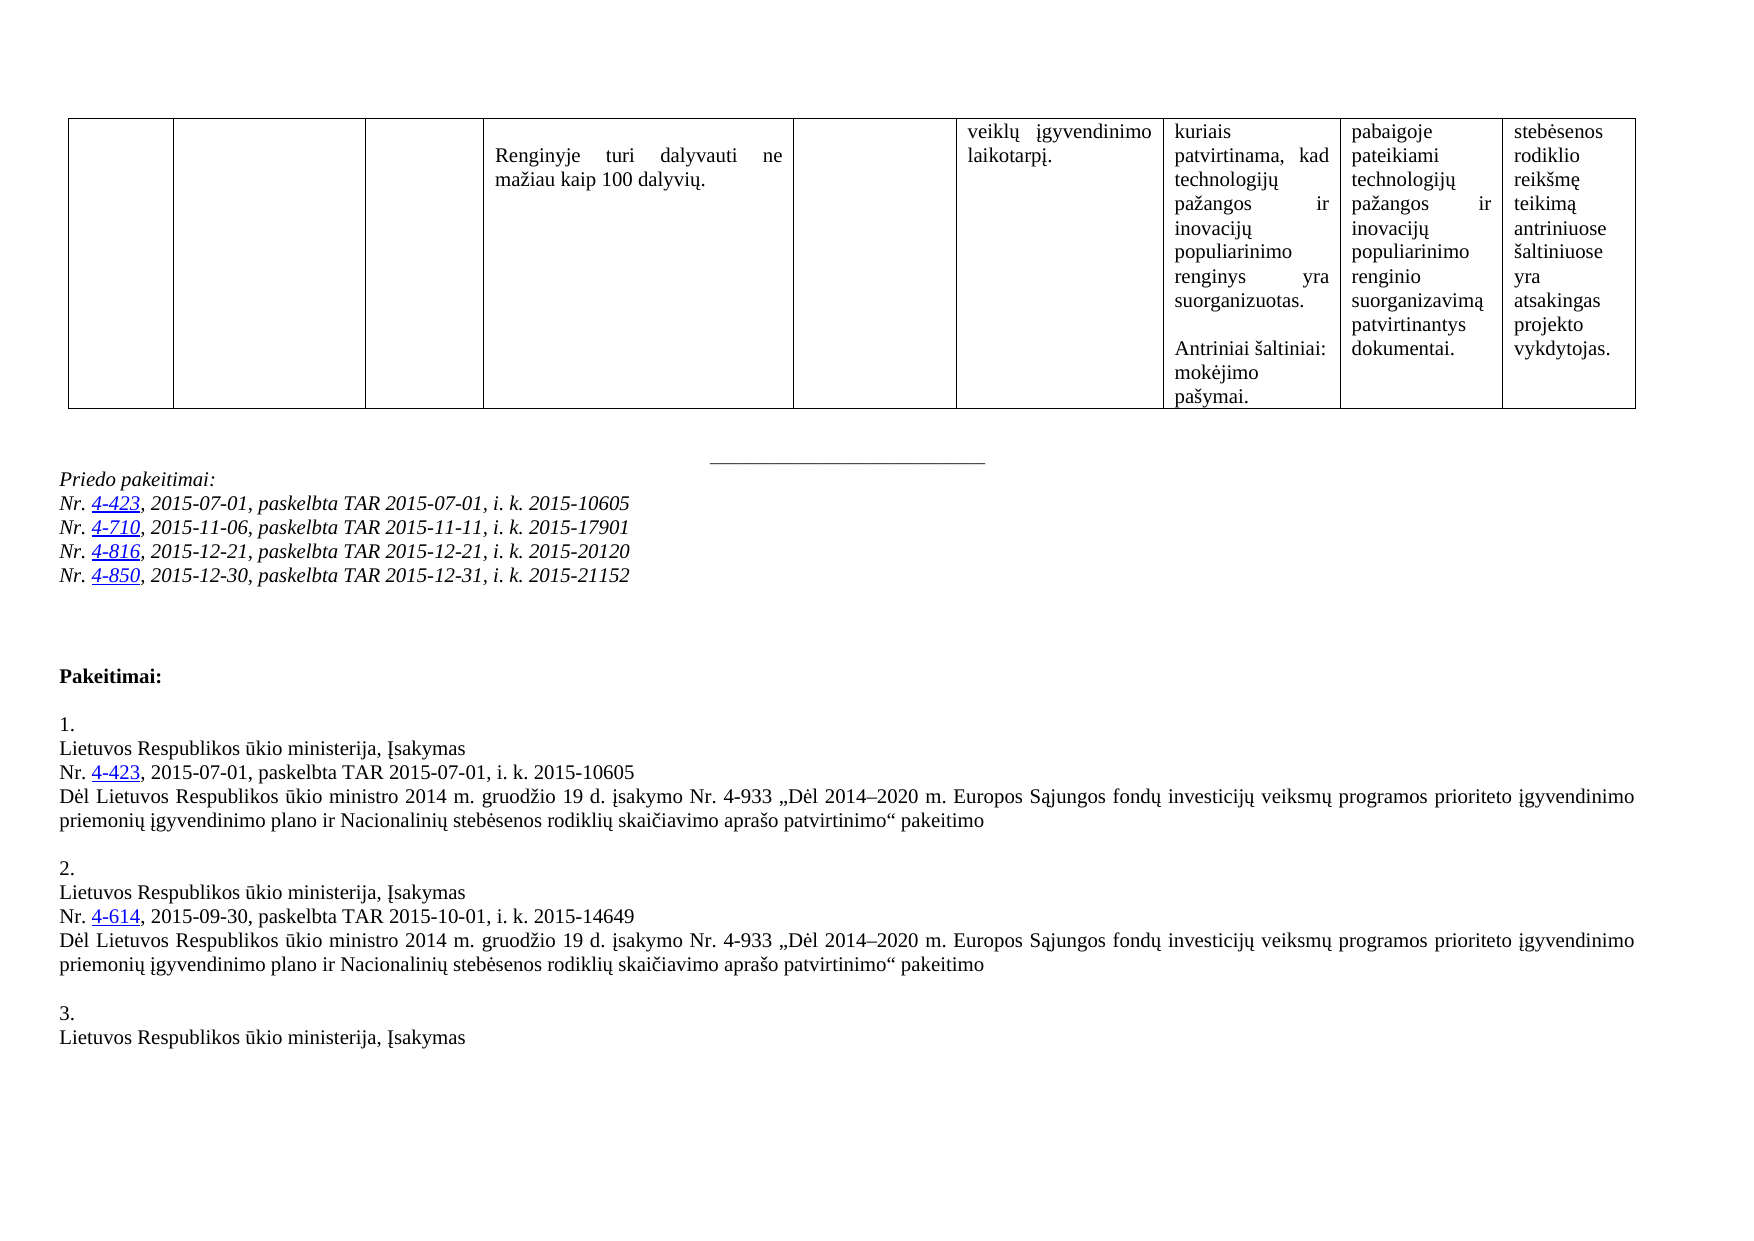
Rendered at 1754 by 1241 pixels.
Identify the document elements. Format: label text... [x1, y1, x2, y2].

text Lietuvos Respublikos ūkio ministerija, Įsakymas [59, 880, 1636, 904]
text Nr. 4-614, 2015-09-30, paskelbta TAR 2015-10-01, i. k. 2015-14649 [59, 904, 1636, 928]
text Pakeitimai: [59, 664, 1636, 688]
text Dėl Lietuvos Respublikos ūkio ministro 2014 m. gruodžio 19 d. įsakymo Nr. 4-933 „Dėl 2014–2020 m. Europos Sąjungos fondų investicijų veiksmų programos prioriteto įgyvendinimo priemonių įgyvendinimo plano ir Nacionalinių stebėsenos rodiklių skaičiavimo aprašo patvirtinimo“ pakeitimo [59, 784, 1636, 832]
table_cell kuriais patvirtinama, kad technologijų pažangos ir inovacijų populiarinimo renginys yra suorganizuotas. Antriniai šaltiniai: mokėjimo pašymai. [1164, 119, 1340, 408]
text Lietuvos Respublikos ūkio ministerija, Įsakymas [59, 1024, 1636, 1049]
text 1. [59, 712, 1636, 736]
text Priedo pakeitimai: [59, 466, 1636, 491]
text 3. [59, 1001, 1636, 1024]
text _________________________________ [59, 447, 1636, 466]
text Nr. 4-423, 2015-07-01, paskelbta TAR 2015-07-01, i. k. 2015-10605 [59, 491, 1636, 514]
text Nr. 4-816, 2015-12-21, paskelbta TAR 2015-12-21, i. k. 2015-20120 [59, 539, 1636, 563]
table_cell [69, 119, 173, 408]
table_cell Renginyje turi dalyvauti ne mažiau kaip 100 dalyvių. [484, 119, 793, 408]
text Dėl Lietuvos Respublikos ūkio ministro 2014 m. gruodžio 19 d. įsakymo Nr. 4-933 „Dėl 2014–2020 m. Europos Sąjungos fondų investicijų veiksmų programos prioriteto įgyvendinimo priemonių įgyvendinimo plano ir Nacionalinių stebėsenos rodiklių skaičiavimo aprašo patvirtinimo“ pakeitimo [59, 928, 1636, 976]
text Lietuvos Respublikos ūkio ministerija, Įsakymas [59, 736, 1636, 760]
text 2. [59, 856, 1636, 880]
table_cell [794, 119, 956, 408]
text Nr. 4-423, 2015-07-01, paskelbta TAR 2015-07-01, i. k. 2015-10605 [59, 760, 1636, 784]
text Nr. 4-850, 2015-12-30, paskelbta TAR 2015-12-31, i. k. 2015-21152 [59, 563, 1636, 587]
table_cell pabaigoje pateikiami technologijų pažangos ir inovacijų populiarinimo renginio suorganizavimą patvirtinantys dokumentai. [1341, 119, 1502, 408]
table_cell stebėsenos rodiklio reikšmę teikimą antriniuose šaltiniuose yra atsakingas projekto vykdytojas. [1503, 119, 1635, 408]
text Nr. 4-710, 2015-11-06, paskelbta TAR 2015-11-11, i. k. 2015-17901 [59, 514, 1636, 539]
table_cell veiklų įgyvendinimo laikotarpį. [957, 119, 1163, 408]
table_cell [366, 119, 483, 408]
table_cell [174, 119, 365, 408]
